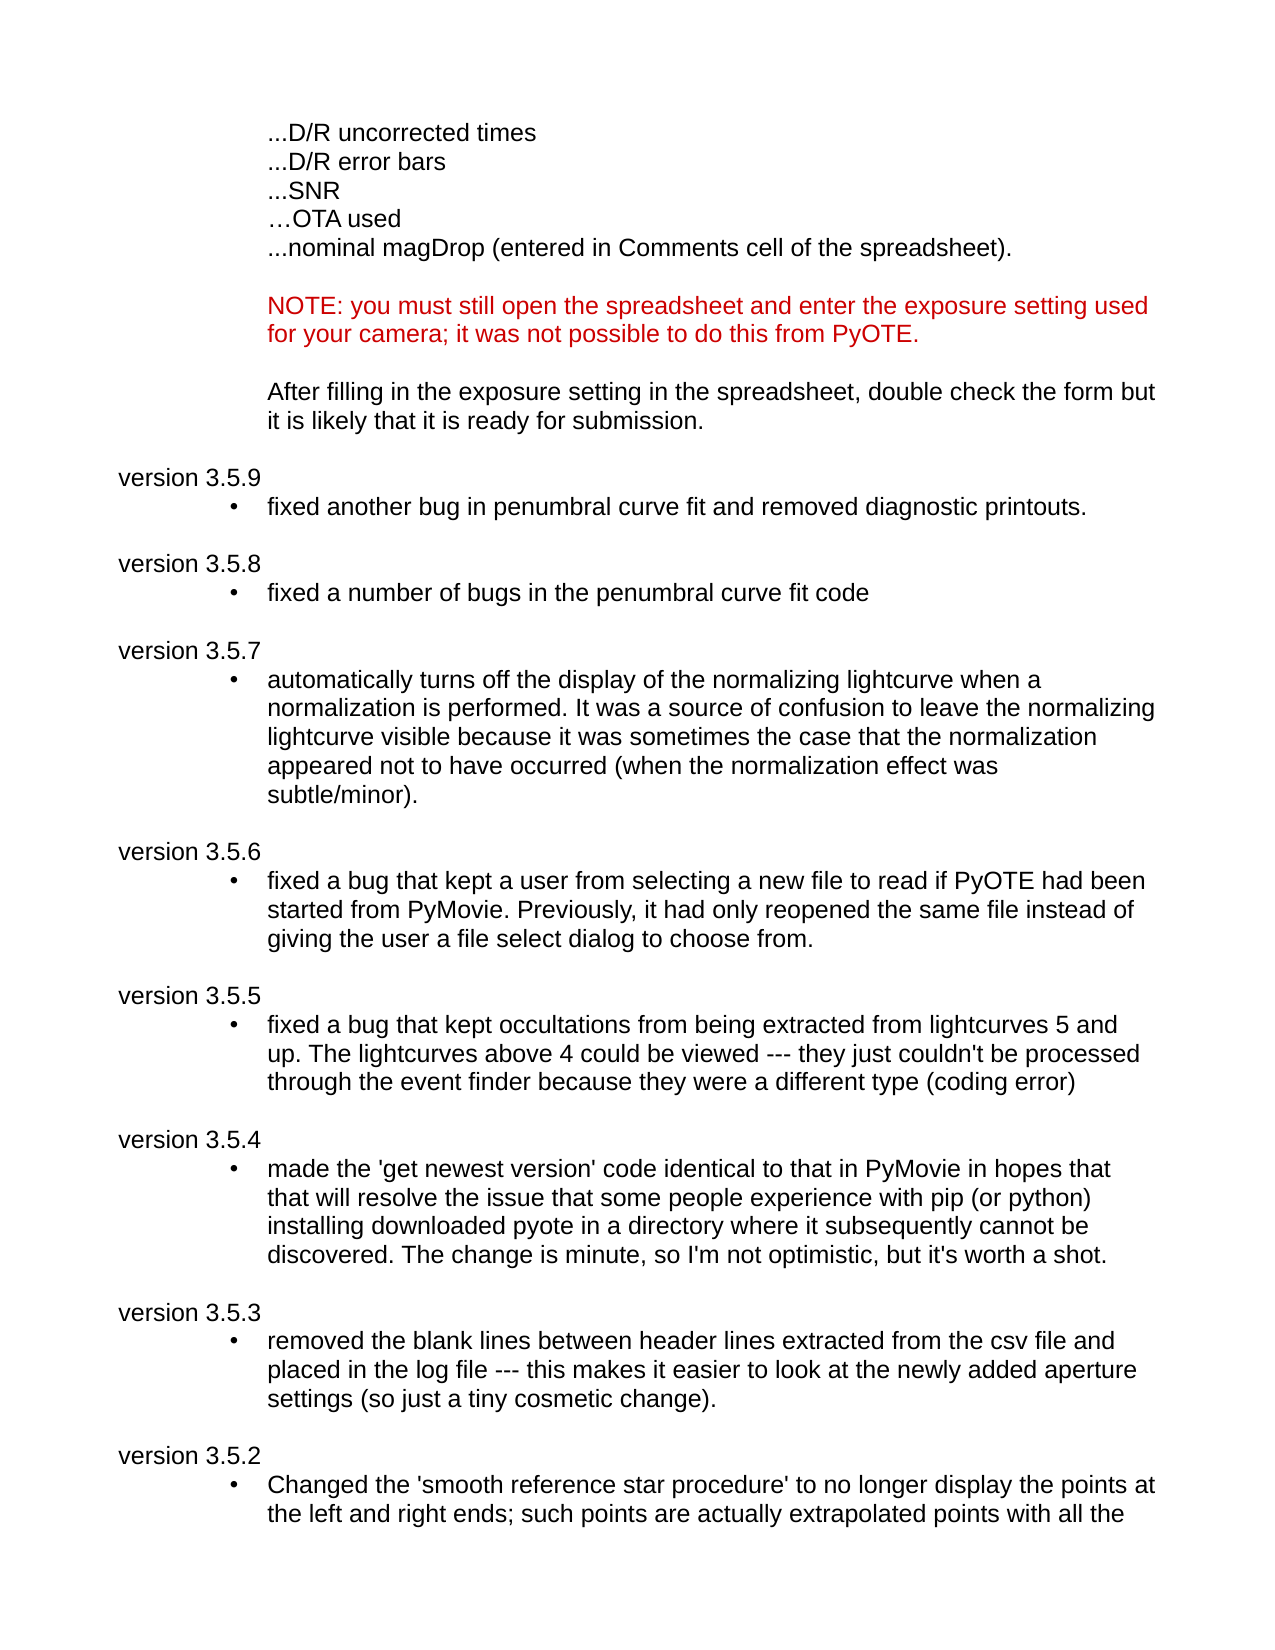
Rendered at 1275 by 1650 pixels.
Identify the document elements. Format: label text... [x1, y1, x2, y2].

list fixed another bug in penumbral curve fit and removed diagnostic printouts. [229, 492, 1157, 549]
text version 3.5.2 [118, 1441, 1157, 1470]
list removed the blank lines between header lines extracted from the csv file and placed in the log file --- this makes it easier to look at the newly added aperture settings (so just a tiny cosmetic change). [229, 1326, 1157, 1441]
text version 3.5.7 [118, 636, 1157, 664]
list fixed a bug that kept a user from selecting a new file to read if PyOTE had been started from PyMovie. Previously, it had only reopened the same file instead of giving the user a file select dialog to choose from. [229, 866, 1157, 981]
text version 3.5.3 [118, 1297, 1157, 1326]
list ...D/R uncorrected times ...D/R error bars ...SNR …OTA used ...nominal magDrop (entered in Comments cell of the spreadsheet). NOTE: you must still open the spreadsheet and enter the exposure setting used for your camera; it was not possible to do this from PyOTE. After filling in the exposure setting in the spreadsheet, double check the form but it is likely that it is ready for submission. [229, 118, 1157, 434]
list fixed a bug that kept occultations from being extracted from lightcurves 5 and up. The lightcurves above 4 could be viewed --- they just couldn't be processed through the event finder because they were a different type (coding error) [229, 1010, 1157, 1125]
text version 3.5.9 [118, 463, 1157, 492]
text version 3.5.4 [118, 1125, 1157, 1154]
text version 3.5.6 [118, 837, 1157, 866]
text version 3.5.8 [118, 549, 1157, 578]
text version 3.5.5 [118, 981, 1157, 1010]
list Changed the 'smooth reference star procedure' to no longer display the points at the left and right ends; such points are actually extrapolated points with all the [229, 1470, 1157, 1528]
list fixed a number of bugs in the penumbral curve fit code [229, 578, 1157, 636]
list made the 'get newest version' code identical to that in PyMovie in hopes that that will resolve the issue that some people experience with pip (or python) installing downloaded pyote in a directory where it subsequently cannot be discovered. The change is minute, so I'm not optimistic, but it's worth a shot. [229, 1154, 1157, 1297]
list automatically turns off the display of the normalizing lightcurve when a normalization is performed. It was a source of confusion to leave the normalizing lightcurve visible because it was sometimes the case that the normalization appeared not to have occurred (when the normalization effect was subtle/minor). [229, 664, 1157, 837]
